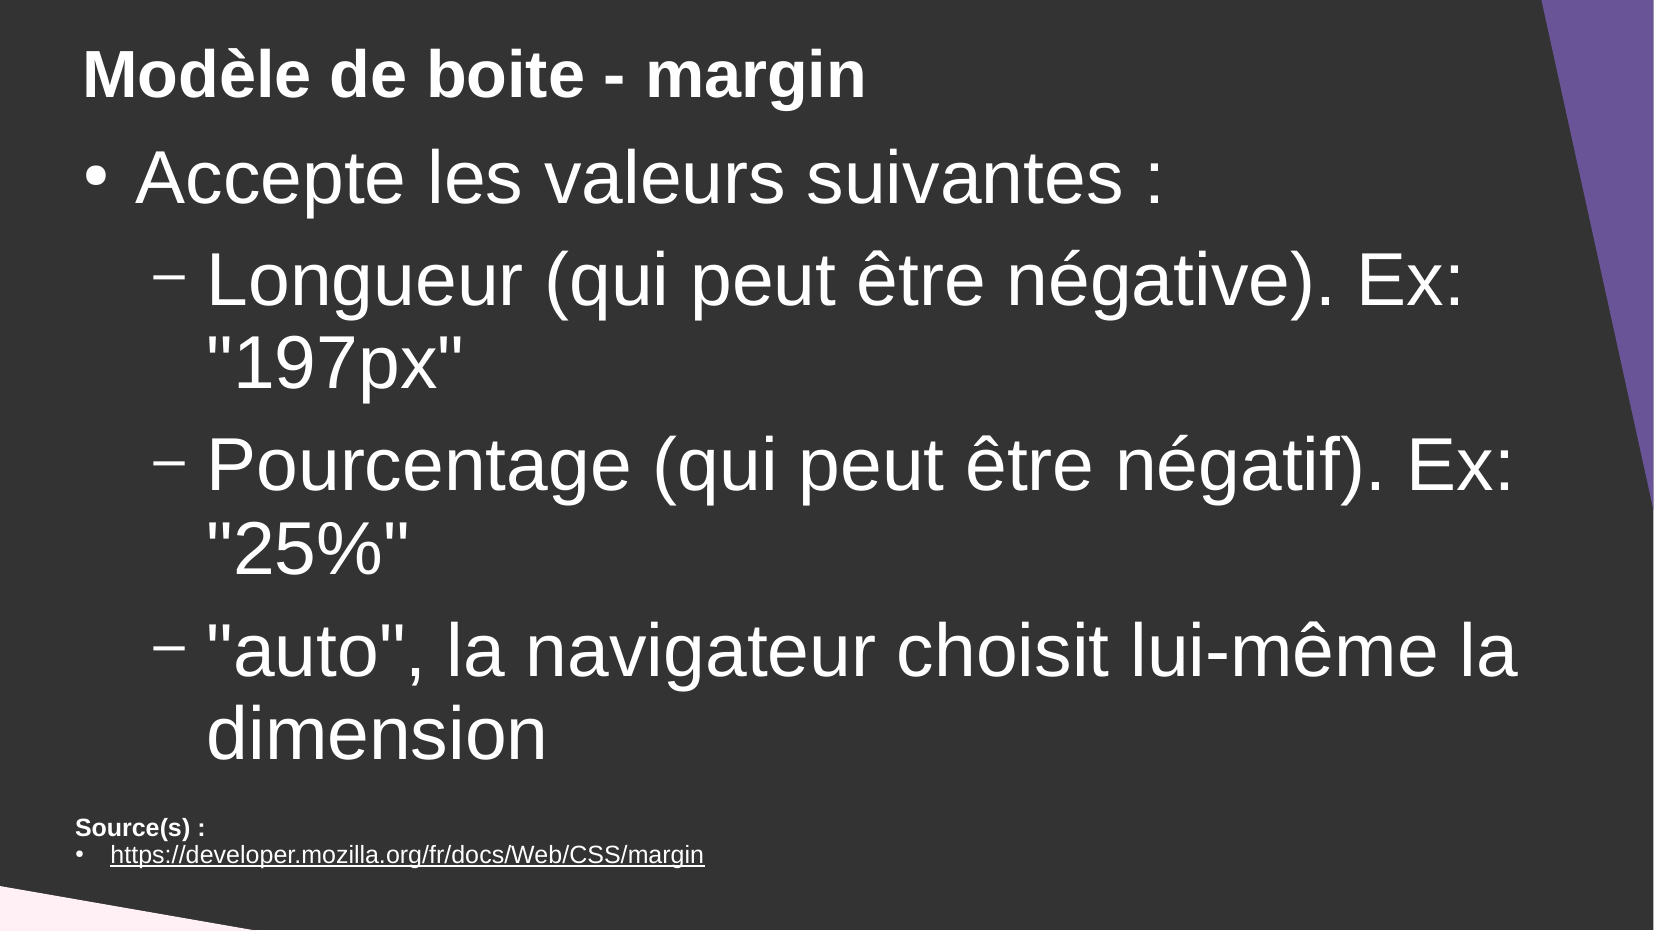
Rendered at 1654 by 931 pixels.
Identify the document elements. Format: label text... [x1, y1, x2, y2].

list Accepte les valeurs suivantes : Longueur (qui peut être négative). Ex: "197px" Pourcentage (qui peut être négatif). Ex: "25%" "auto", la navigateur choisit lui-même la dimension [64, 135, 1604, 833]
title Modèle de boite - margin [82, 37, 1565, 112]
text_box Source(s) : https://developer.mozilla.org/fr/docs/Web/CSS/margin [60, 805, 1546, 913]
text_box [0, 886, 259, 931]
text_box [1541, 0, 1654, 513]
